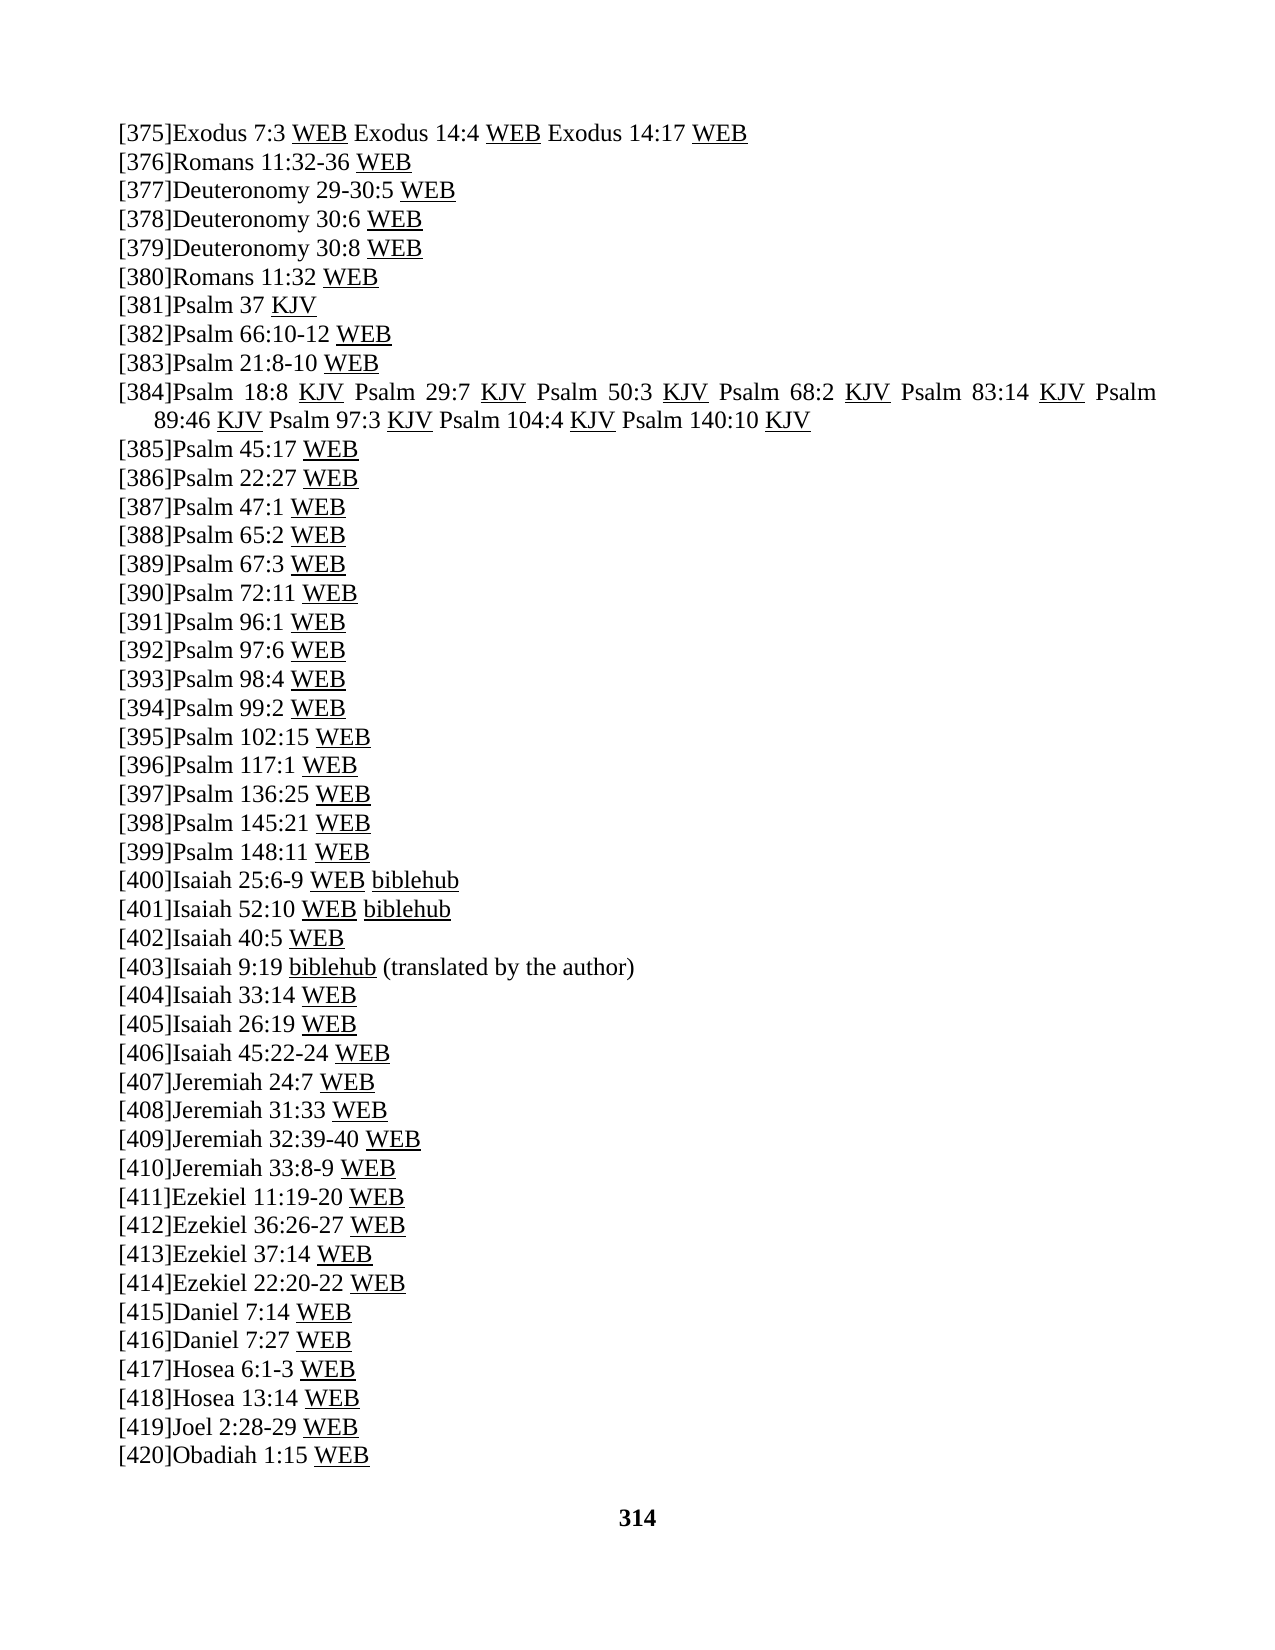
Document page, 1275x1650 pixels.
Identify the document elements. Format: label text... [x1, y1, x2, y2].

text Psalm 72:11 WEB [118, 578, 1157, 607]
text Jeremiah 24:7 WEB [118, 1067, 1157, 1096]
text Psalm 67:3 WEB [118, 549, 1157, 578]
text Daniel 7:14 WEB [118, 1297, 1157, 1326]
text Psalm 66:10-12 WEB [118, 319, 1157, 348]
text Psalm 47:1 WEB [118, 492, 1157, 521]
text Jeremiah 32:39-40 WEB [118, 1124, 1157, 1153]
text Psalm 98:4 WEB [118, 664, 1157, 693]
text Isaiah 25:6-9 WEB biblehub [118, 866, 1157, 894]
text Jeremiah 33:8-9 WEB [118, 1153, 1157, 1182]
text Psalm 37 KJV [118, 291, 1157, 319]
text Isaiah 52:10 WEB biblehub [118, 894, 1157, 923]
text Exodus 7:3 WEB Exodus 14:4 WEB Exodus 14:17 WEB [118, 118, 1157, 147]
text Deuteronomy 30:6 WEB [118, 204, 1157, 233]
text Isaiah 45:22-24 WEB [118, 1038, 1157, 1067]
text Psalm 18:8 KJV Psalm 29:7 KJV Psalm 50:3 KJV Psalm 68:2 KJV Psalm 83:14 KJV Psalm 89:46 KJV Psalm 97:3 KJV Psalm 104:4 KJV Psalm 140:10 KJV [118, 377, 1157, 434]
text Psalm 22:27 WEB [118, 463, 1157, 492]
text Isaiah 33:14 WEB [118, 981, 1157, 1009]
text Psalm 136:25 WEB [118, 779, 1157, 808]
text Hosea 6:1-3 WEB [118, 1354, 1157, 1383]
text Psalm 117:1 WEB [118, 751, 1157, 779]
text Daniel 7:27 WEB [118, 1326, 1157, 1354]
text Ezekiel 22:20-22 WEB [118, 1268, 1157, 1297]
text Psalm 45:17 WEB [118, 434, 1157, 463]
text Isaiah 9:19 biblehub (translated by the author) [118, 952, 1157, 981]
text Psalm 65:2 WEB [118, 521, 1157, 549]
text Deuteronomy 29-30:5 WEB [118, 176, 1157, 204]
text Ezekiel 11:19-20 WEB [118, 1182, 1157, 1211]
text Ezekiel 37:14 WEB [118, 1239, 1157, 1268]
text Hosea 13:14 WEB [118, 1383, 1157, 1412]
text Obadiah 1:15 WEB [118, 1441, 1157, 1469]
text Psalm 21:8-10 WEB [118, 348, 1157, 377]
text Romans 11:32-36 WEB [118, 147, 1157, 176]
text Joel 2:28-29 WEB [118, 1412, 1157, 1441]
text Jeremiah 31:33 WEB [118, 1096, 1157, 1124]
text Isaiah 40:5 WEB [118, 923, 1157, 952]
text Romans 11:32 WEB [118, 262, 1157, 291]
text Psalm 97:6 WEB [118, 636, 1157, 664]
text Psalm 145:21 WEB [118, 808, 1157, 837]
text Ezekiel 36:26-27 WEB [118, 1211, 1157, 1239]
text Isaiah 26:19 WEB [118, 1009, 1157, 1038]
text Deuteronomy 30:8 WEB [118, 233, 1157, 262]
text Psalm 148:11 WEB [118, 837, 1157, 866]
text Psalm 96:1 WEB [118, 607, 1157, 636]
text Psalm 102:15 WEB [118, 722, 1157, 751]
text Psalm 99:2 WEB [118, 693, 1157, 722]
